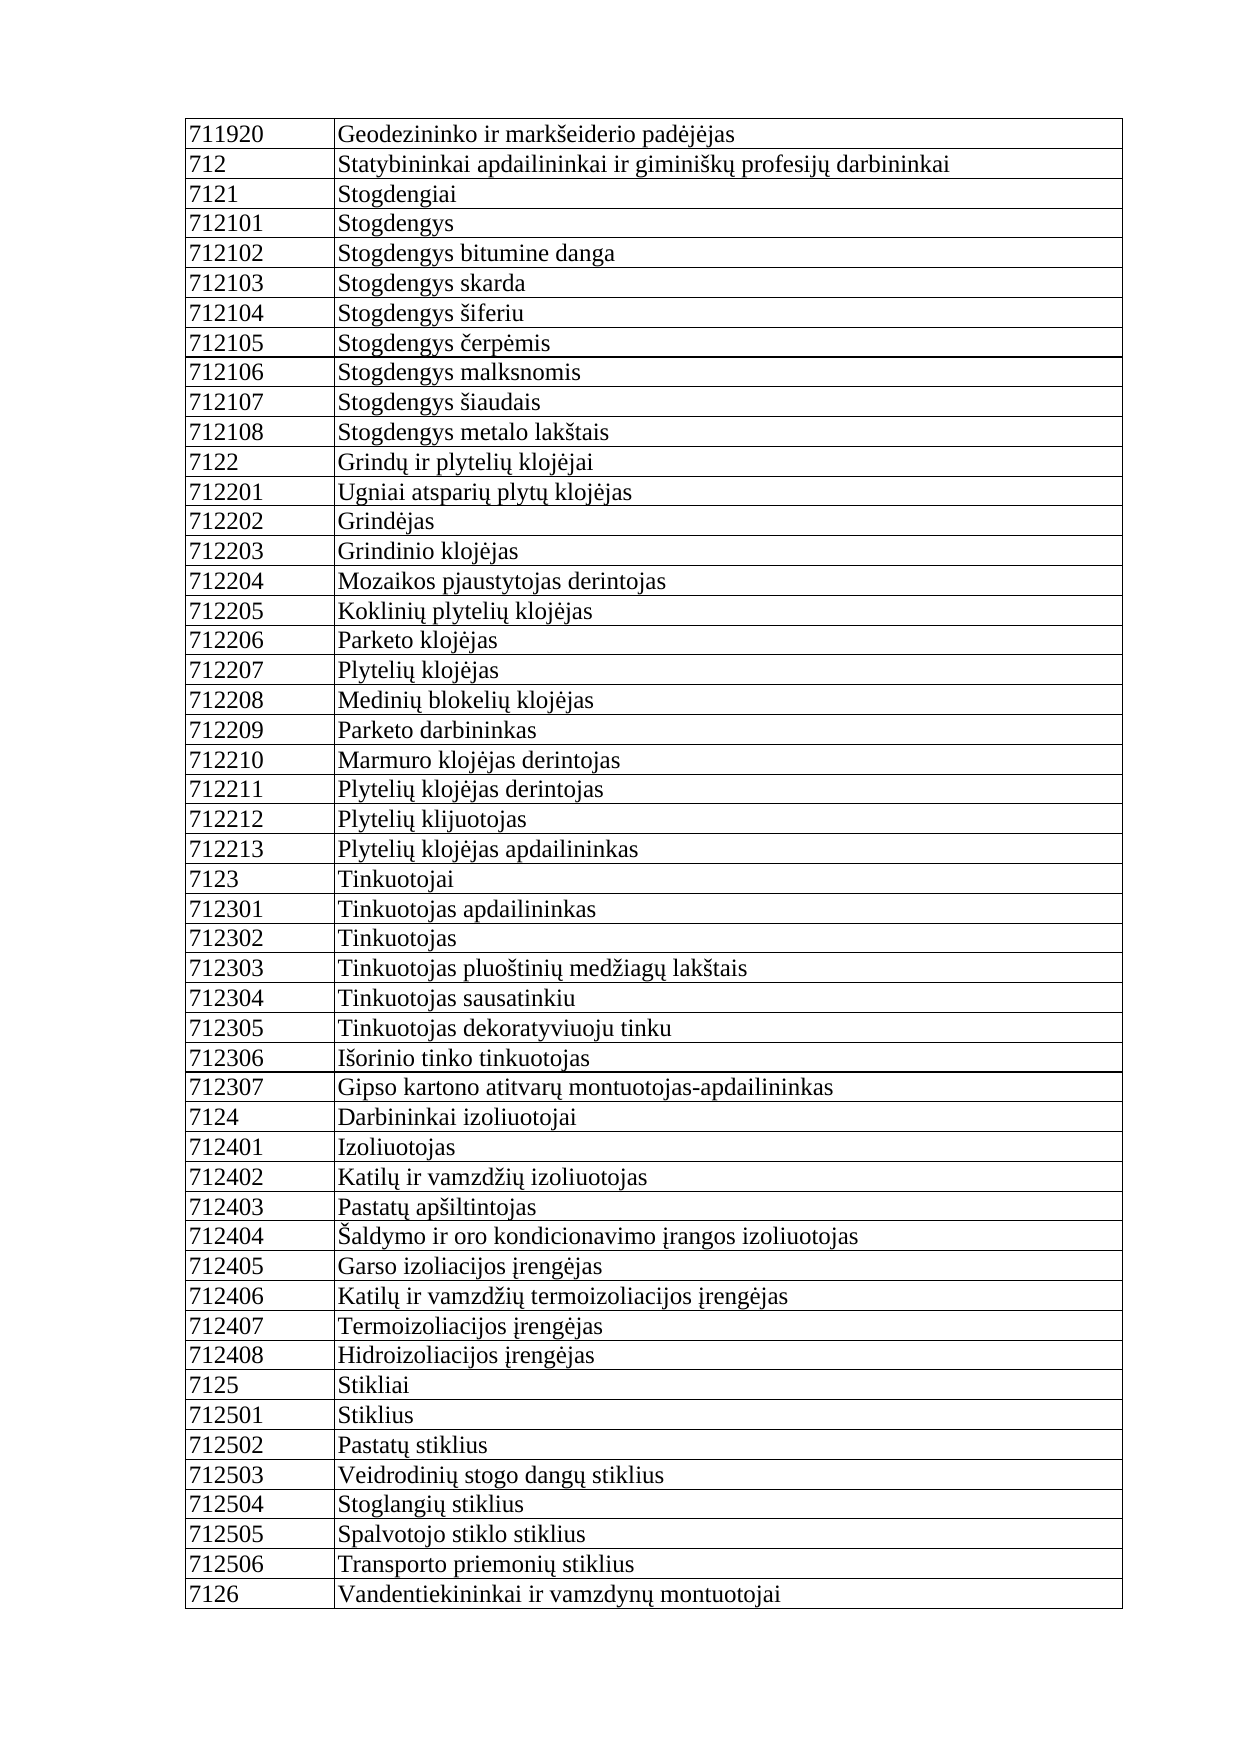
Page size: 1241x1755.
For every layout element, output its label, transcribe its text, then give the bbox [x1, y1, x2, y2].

table_cell 712 [186, 149, 334, 178]
table_cell 712502 [186, 1430, 334, 1459]
table_cell [177, 923, 185, 952]
table_cell Stogdengys skarda [335, 268, 1122, 297]
table_cell 712108 [186, 417, 334, 446]
table_cell Stogdengys šiferiu [335, 298, 1122, 327]
table_cell Koklinių plytelių klojėjas [335, 596, 1122, 624]
table_cell [177, 625, 185, 654]
table_cell 712206 [186, 626, 334, 654]
table_cell [177, 803, 185, 833]
table_cell [177, 1459, 185, 1488]
table_cell [177, 386, 185, 416]
table_cell Tinkuotojas [335, 924, 1122, 952]
table_cell 712401 [186, 1132, 334, 1161]
table_cell Stogdengys šiaudais [335, 387, 1122, 416]
table_cell Grindėjas [335, 506, 1122, 535]
table_cell Medinių blokelių klojėjas [335, 685, 1122, 714]
table_cell 712506 [186, 1549, 334, 1578]
table_cell 7125 [186, 1370, 334, 1399]
table_cell 712501 [186, 1400, 334, 1429]
table_cell [177, 1161, 185, 1191]
table_cell Vandentiekininkai ir vamzdynų montuotojai [335, 1579, 1122, 1608]
table_cell 712102 [186, 238, 334, 267]
table_cell Stiklius [335, 1400, 1122, 1429]
table_cell Parketo klojėjas [335, 626, 1122, 654]
table_cell [177, 952, 185, 982]
table_cell 712204 [186, 566, 334, 595]
table_cell [177, 893, 185, 922]
table_cell [177, 684, 185, 714]
table_cell Plytelių klojėjas [335, 655, 1122, 684]
table_cell [177, 1131, 185, 1161]
table_cell [177, 714, 185, 744]
table_cell [177, 1429, 185, 1459]
table_cell Veidrodinių stogo dangų stiklius [335, 1460, 1122, 1488]
table_cell 712504 [186, 1490, 334, 1518]
table_cell [177, 1220, 185, 1250]
table_cell [177, 1012, 185, 1042]
table_cell 7121 [186, 179, 334, 207]
table_cell Tinkuotojas pluoštinių medžiagų lakštais [335, 953, 1122, 982]
table_cell [177, 535, 185, 565]
table_cell 712210 [186, 745, 334, 773]
table_cell Katilų ir vamzdžių termoizoliacijos įrengėjas [335, 1281, 1122, 1310]
table_cell [177, 505, 185, 535]
table_cell [177, 237, 185, 267]
table_cell Stogdengys malksnomis [335, 358, 1122, 386]
table_cell Grindinio klojėjas [335, 536, 1122, 565]
table_cell Pastatų apšiltintojas [335, 1192, 1122, 1220]
table_cell 712213 [186, 834, 334, 863]
table_cell 712205 [186, 596, 334, 624]
table_cell Gipso kartono atitvarų montuotojas-apdailininkas [335, 1073, 1122, 1101]
table_cell [177, 1548, 185, 1578]
table_cell [177, 982, 185, 1012]
table_cell Marmuro klojėjas derintojas [335, 745, 1122, 773]
table_cell [177, 1310, 185, 1339]
table_cell Išorinio tinko tinkuotojas [335, 1043, 1122, 1071]
table_cell Plytelių klojėjas apdailininkas [335, 834, 1122, 863]
table_cell [177, 744, 185, 773]
table_cell [177, 1399, 185, 1429]
table_cell Šaldymo ir oro kondicionavimo įrangos izoliuotojas [335, 1221, 1122, 1250]
table_cell [177, 1191, 185, 1220]
table_cell 712105 [186, 328, 334, 356]
table_cell Tinkuotojas dekoratyviuoju tinku [335, 1013, 1122, 1042]
table_cell 712503 [186, 1460, 334, 1488]
table_cell [177, 1518, 185, 1548]
table_cell [177, 178, 185, 207]
table_cell [177, 863, 185, 893]
table_cell [177, 476, 185, 505]
table_cell 712208 [186, 685, 334, 714]
table_cell Stogdengys metalo lakštais [335, 417, 1122, 446]
table_cell Stikliai [335, 1370, 1122, 1399]
table_cell Ugniai atsparių plytų klojėjas [335, 477, 1122, 505]
table_cell [177, 356, 185, 386]
table_cell 712405 [186, 1251, 334, 1280]
table_cell [177, 654, 185, 684]
table_cell Termoizoliacijos įrengėjas [335, 1311, 1122, 1339]
table_cell 712505 [186, 1519, 334, 1548]
table_cell 712209 [186, 715, 334, 744]
table_cell [177, 118, 185, 148]
table_cell [177, 1250, 185, 1280]
table_cell 712207 [186, 655, 334, 684]
table_cell [177, 1071, 185, 1101]
table_cell 712103 [186, 268, 334, 297]
table_cell 712402 [186, 1162, 334, 1191]
table_cell Darbininkai izoliuotojai [335, 1102, 1122, 1131]
table_cell Garso izoliacijos įrengėjas [335, 1251, 1122, 1280]
table_cell [177, 446, 185, 476]
table_cell [177, 1101, 185, 1131]
table_cell 712106 [186, 358, 334, 386]
table_cell 712306 [186, 1043, 334, 1071]
table_cell 712307 [186, 1073, 334, 1101]
table_cell Tinkuotojas sausatinkiu [335, 983, 1122, 1012]
table_cell 712212 [186, 804, 334, 833]
table_cell [177, 1578, 185, 1608]
table_cell Spalvotojo stiklo stiklius [335, 1519, 1122, 1548]
table_cell 712302 [186, 924, 334, 952]
table_cell [177, 416, 185, 446]
table_cell [177, 1369, 185, 1399]
table_cell Geodezininko ir markšeiderio padėjėjas [335, 119, 1122, 148]
table_cell Stogdengys bitumine danga [335, 238, 1122, 267]
table_cell 712403 [186, 1192, 334, 1220]
table_cell 712304 [186, 983, 334, 1012]
table_cell Katilų ir vamzdžių izoliuotojas [335, 1162, 1122, 1191]
table_cell 711920 [186, 119, 334, 148]
table_cell 712202 [186, 506, 334, 535]
table_cell 7122 [186, 447, 334, 476]
table_cell [177, 208, 185, 237]
table_cell Plytelių klojėjas derintojas [335, 775, 1122, 803]
table_cell 712101 [186, 209, 334, 237]
table_cell 7123 [186, 864, 334, 893]
table_cell Statybininkai apdailininkai ir giminiškų profesijų darbininkai [335, 149, 1122, 178]
table_cell 712406 [186, 1281, 334, 1310]
table_cell [177, 267, 185, 297]
table_cell 712107 [186, 387, 334, 416]
table_cell [177, 565, 185, 595]
table_cell Mozaikos pjaustytojas derintojas [335, 566, 1122, 595]
table_cell [177, 595, 185, 624]
table_cell Grindų ir plytelių klojėjai [335, 447, 1122, 476]
table_cell [177, 1280, 185, 1310]
table_cell Stoglangių stiklius [335, 1490, 1122, 1518]
table_cell 712201 [186, 477, 334, 505]
table_cell [177, 1340, 185, 1369]
table_cell [177, 1042, 185, 1071]
table_cell Tinkuotojai [335, 864, 1122, 893]
table_cell Stogdengys čerpėmis [335, 328, 1122, 356]
table_cell Transporto priemonių stiklius [335, 1549, 1122, 1578]
table_cell 712408 [186, 1341, 334, 1369]
table_cell 712303 [186, 953, 334, 982]
table_cell Stogdengiai [335, 179, 1122, 207]
table_cell Tinkuotojas apdailininkas [335, 894, 1122, 922]
table_cell [177, 148, 185, 178]
table_cell 7126 [186, 1579, 334, 1608]
table_cell 712211 [186, 775, 334, 803]
table_cell [177, 1489, 185, 1518]
table_cell [177, 774, 185, 803]
table_cell 712203 [186, 536, 334, 565]
table_cell 712407 [186, 1311, 334, 1339]
table_cell Izoliuotojas [335, 1132, 1122, 1161]
table_cell [177, 327, 185, 356]
table_cell Pastatų stiklius [335, 1430, 1122, 1459]
table_cell Stogdengys [335, 209, 1122, 237]
table_cell 7124 [186, 1102, 334, 1131]
table_cell 712404 [186, 1221, 334, 1250]
table_cell Parketo darbininkas [335, 715, 1122, 744]
table_cell Hidroizoliacijos įrengėjas [335, 1341, 1122, 1369]
table_cell [177, 833, 185, 863]
table_cell 712104 [186, 298, 334, 327]
table_cell Plytelių klijuotojas [335, 804, 1122, 833]
table_cell [177, 297, 185, 327]
table_cell 712305 [186, 1013, 334, 1042]
table_cell 712301 [186, 894, 334, 922]
